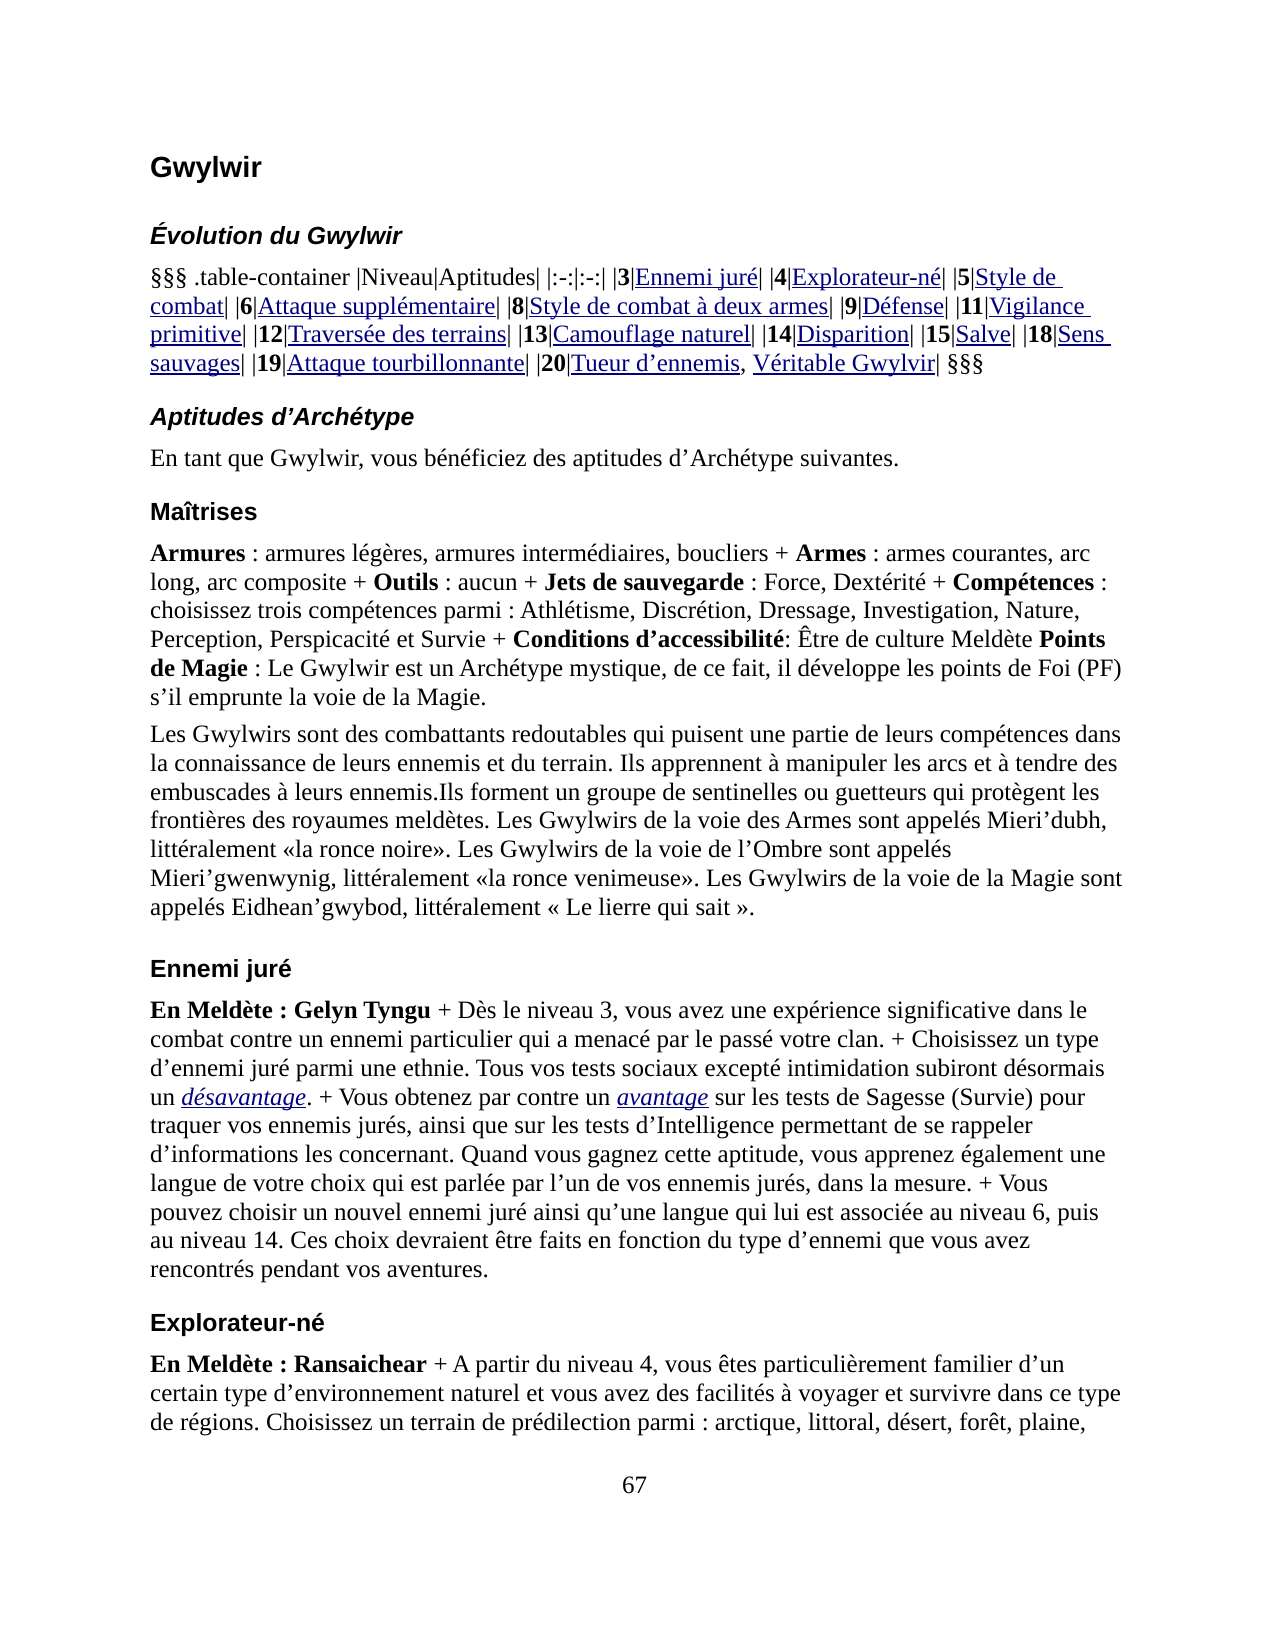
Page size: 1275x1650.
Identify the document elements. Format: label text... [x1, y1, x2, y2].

subtitle Explorateur-né [150, 1308, 1125, 1337]
text Armures : armures légères, armures intermédiaires, boucliers + Armes : armes courantes, arc long, arc composite + Outils : aucun + Jets de sauvegarde : Force, Dextérité + Compétences : choisissez trois compétences parmi : Athlétisme, Discrétion, Dressage, Investigation, Nature, Perception, Perspicacité et Survie + Conditions d’accessibilité: Être de culture Meldète Points de Magie : Le Gwylwir est un Archétype mystique, de ce fait, il développe les points de Foi (PF) s’il emprunte la voie de la Magie. [150, 538, 1125, 710]
text Les Gwylwirs sont des combattants redoutables qui puisent une partie de leurs compétences dans la connaissance de leurs ennemis et du terrain. Ils apprennent à manipuler les arcs et à tendre des embuscades à leurs ennemis.Ils forment un groupe de sentinelles ou guetteurs qui protègent les frontières des royaumes meldètes. Les Gwylwirs de la voie des Armes sont appelés Mieri’dubh, littéralement «la ronce noire». Les Gwylwirs de la voie de l’Ombre sont appelés Mieri’gwenwynig, littéralement «la ronce venimeuse». Les Gwylwirs de la voie de la Magie sont appelés Eidhean’gwybod, littéralement « Le lierre qui sait ». [150, 719, 1125, 921]
text §§§ .table-container |Niveau|Aptitudes| |:-:|:-:| |3|Ennemi juré| |4|Explorateur-né| |5|Style de combat| |6|Attaque supplémentaire| |8|Style de combat à deux armes| |9|Défense| |11|Vigilance primitive| |12|Traversée des terrains| |13|Camouflage naturel| |14|Disparition| |15|Salve| |18|Sens sauvages| |19|Attaque tourbillonnante| |20|Tueur d’ennemis, Véritable Gwylvir| §§§ [150, 262, 1125, 377]
subtitle Évolution du Gwylwir [150, 221, 1125, 249]
text En Meldète : Ransaichear + A partir du niveau 4, vous êtes particulièrement familier d’un certain type d’environnement naturel et vous avez des facilités à voyager et survivre dans ce type de régions. Choisissez un terrain de prédilection parmi : arctique, littoral, désert, forêt, plaine, [150, 1349, 1125, 1435]
text En Meldète : Gelyn Tyngu + Dès le niveau 3, vous avez une expérience significative dans le combat contre un ennemi particulier qui a menacé par le passé votre clan. + Choisissez un type d’ennemi juré parmi une ethnie. Tous vos tests sociaux excepté intimidation subiront désormais un désavantage. + Vous obtenez par contre un avantage sur les tests de Sagesse (Survie) pour traquer vos ennemis jurés, ainsi que sur les tests d’Intelligence permettant de se rappeler d’informations les concernant. Quand vous gagnez cette aptitude, vous apprenez également une langue de votre choix qui est parlée par l’un de vos ennemis jurés, dans la mesure. + Vous pouvez choisir un nouvel ennemi juré ainsi qu’une langue qui lui est associée au niveau 6, puis au niveau 14. Ces choix devraient être faits en fonction du type d’ennemi que vous avez rencontrés pendant vos aventures. [150, 996, 1125, 1283]
text En tant que Gwylwir, vous bénéficiez des aptitudes d’Archétype suivantes. [150, 443, 1125, 472]
subtitle Gwylwir [150, 150, 1125, 183]
subtitle Ennemi juré [150, 954, 1125, 983]
subtitle Aptitudes d’Archétype [150, 402, 1125, 431]
subtitle Maîtrises [150, 497, 1125, 525]
